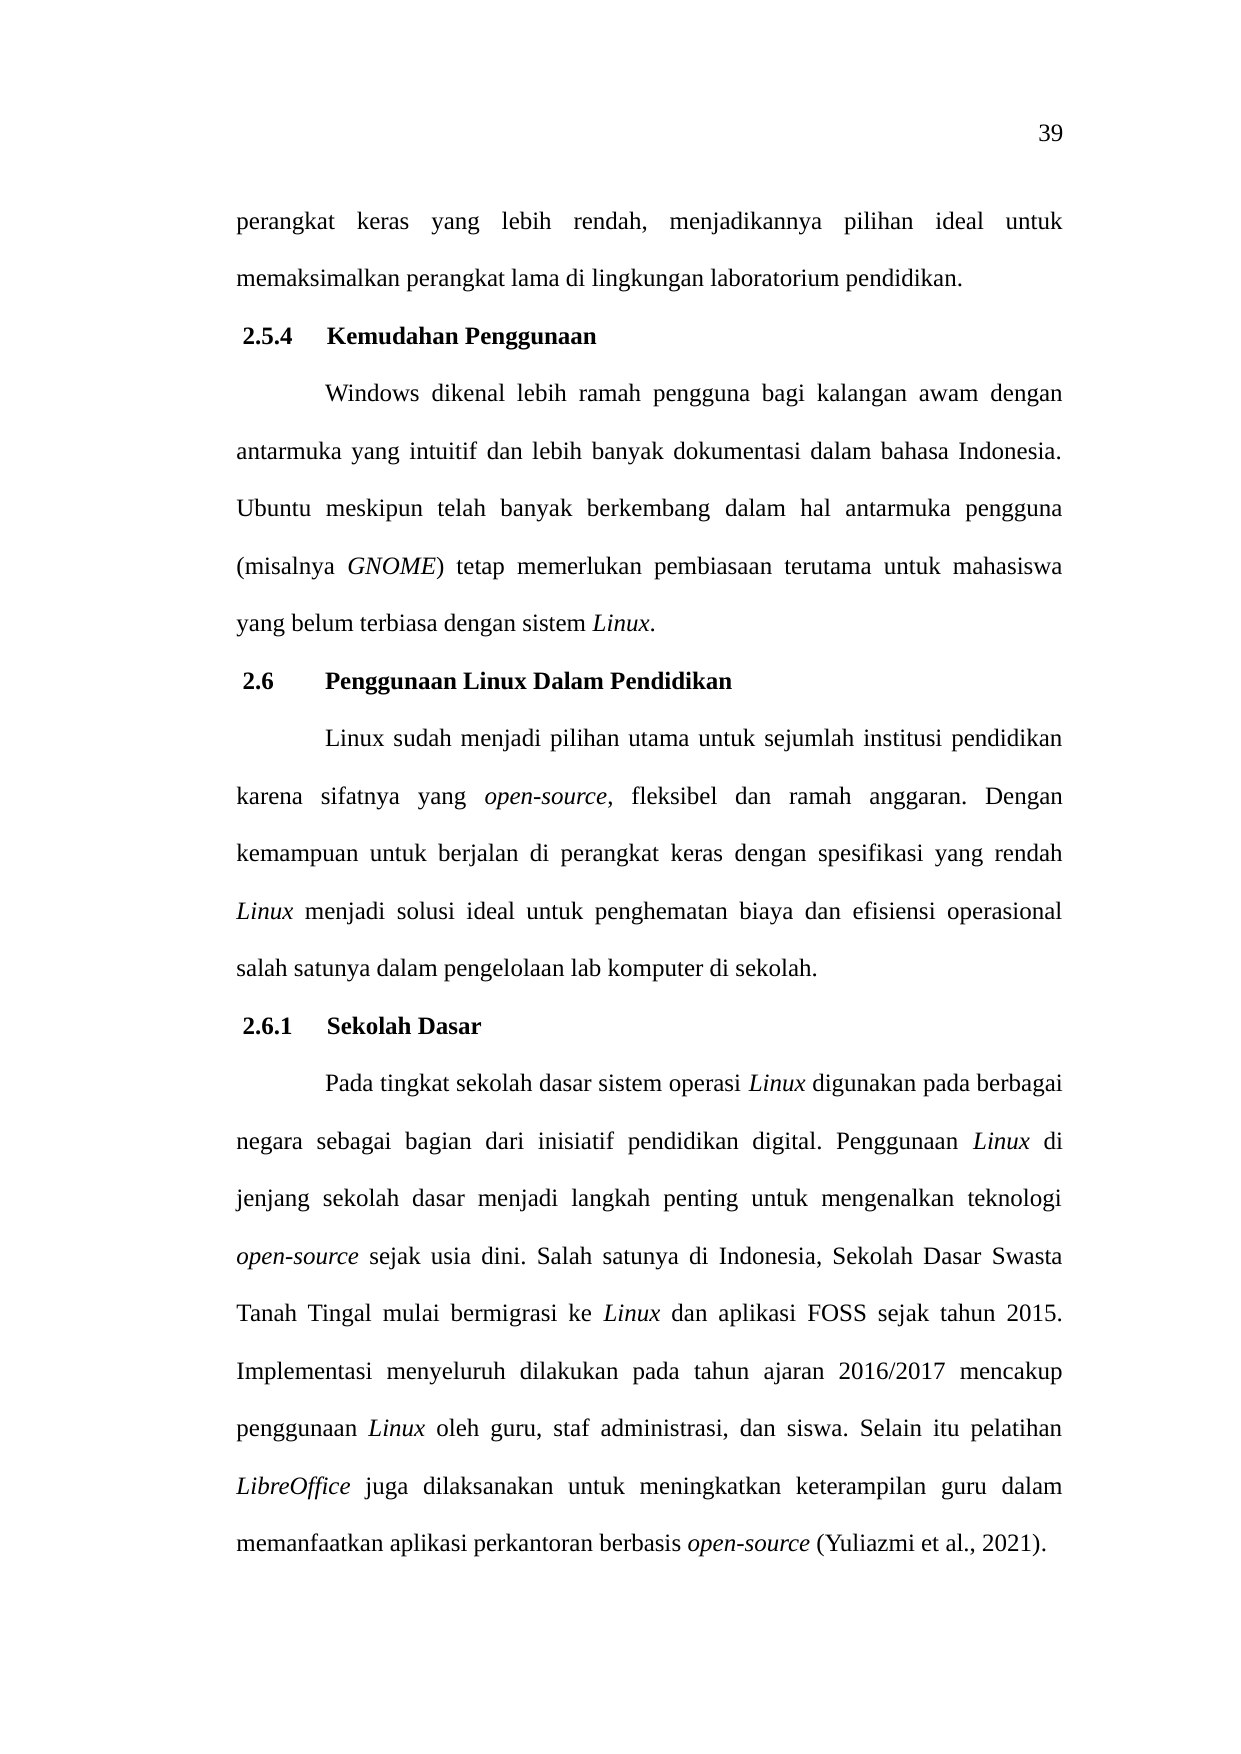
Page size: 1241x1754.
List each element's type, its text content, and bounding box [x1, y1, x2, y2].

text perangkat keras yang lebih rendah, menjadikannya pilihan ideal untuk memaksimalkan perangkat lama di lingkungan laboratorium pendidikan. [236, 206, 1063, 292]
subtitle Penggunaan Linux dalam Pendidikan [236, 666, 1063, 695]
subtitle Sekolah Dasar [236, 1011, 1063, 1040]
text Pada tingkat sekolah dasar sistem operasi Linux digunakan pada berbagai negara sebagai bagian dari inisiatif pendidikan digital. Penggunaan Linux di jenjang sekolah dasar menjadi langkah penting untuk mengenalkan teknologi open-source sejak usia dini. Salah satunya di Indonesia, Sekolah Dasar Swasta Tanah Tingal mulai bermigrasi ke Linux dan aplikasi FOSS sejak tahun 2015. Implementasi menyeluruh dilakukan pada tahun ajaran 2016/2017 mencakup penggunaan Linux oleh guru, staf administrasi, dan siswa. Selain itu pelatihan LibreOffice juga dilaksanakan untuk meningkatkan keterampilan guru dalam memanfaatkan aplikasi perkantoran berbasis open-source (Yuliazmi et al., 2021)⁠. [236, 1068, 1063, 1557]
text Windows dikenal lebih ramah pengguna bagi kalangan awam dengan antarmuka yang intuitif dan lebih banyak dokumentasi dalam bahasa Indonesia. Ubuntu meskipun telah banyak berkembang dalam hal antarmuka pengguna (misalnya GNOME) tetap memerlukan pembiasaan terutama untuk mahasiswa yang belum terbiasa dengan sistem Linux. [236, 378, 1063, 637]
text Linux sudah menjadi pilihan utama untuk sejumlah institusi pendidikan karena sifatnya yang open-source, fleksibel dan ramah anggaran. Dengan kemampuan untuk berjalan di perangkat keras dengan spesifikasi yang rendah Linux menjadi solusi ideal untuk penghematan biaya dan efisiensi operasional salah satunya dalam pengelolaan lab komputer di sekolah. [236, 723, 1063, 982]
subtitle Kemudahan Penggunaan [236, 321, 1063, 350]
